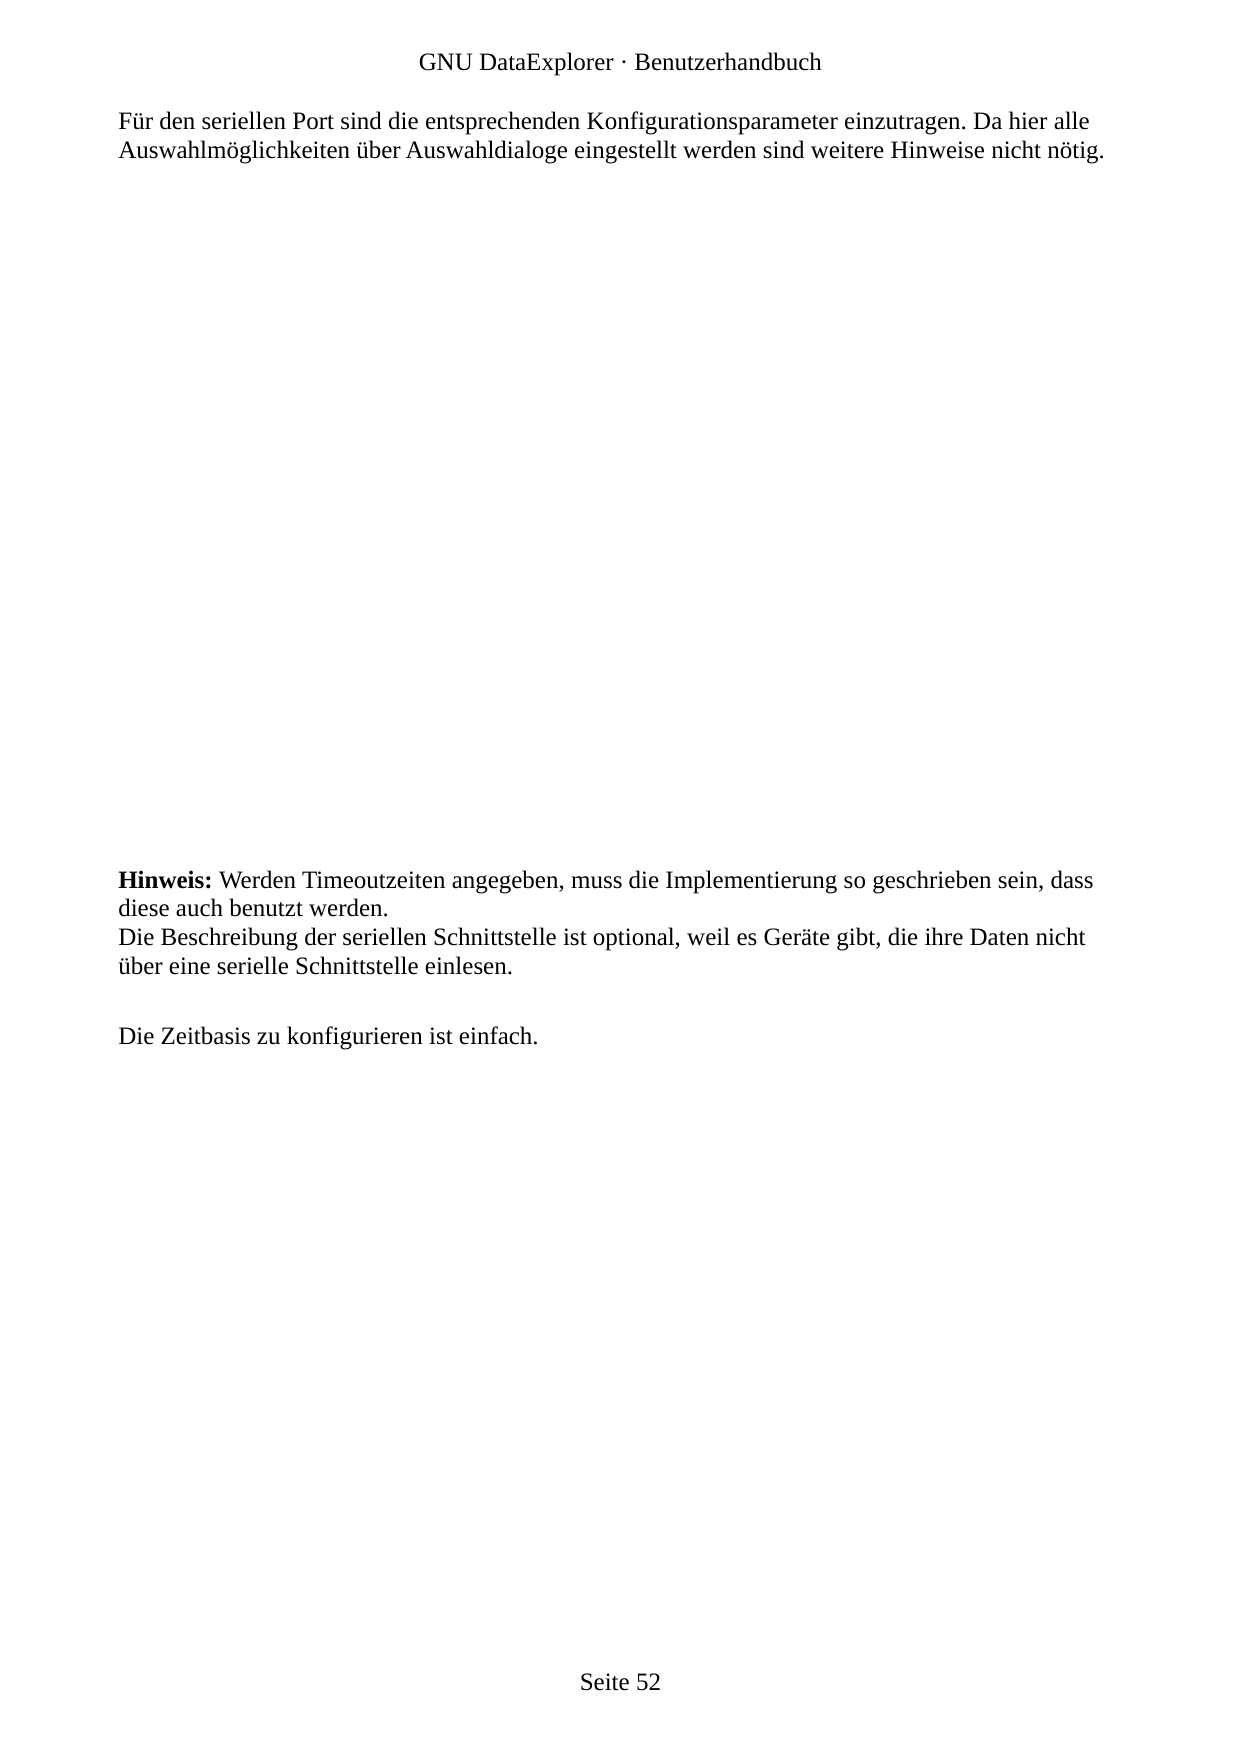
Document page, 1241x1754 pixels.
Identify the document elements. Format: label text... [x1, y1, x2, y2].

text Für den seriellen Port sind die entsprechenden Konfigurationsparameter einzutragen. Da hier alle Auswahlmöglichkeiten über Auswahldialoge eingestellt werden sind weitere Hinweise nicht nötig. [118, 106, 1122, 164]
text Hinweis: Werden Timeoutzeiten angegeben, muss die Implementierung so geschrieben sein, dass diese auch benutzt werden. Die Beschreibung der seriellen Schnittstelle ist optional, weil es Geräte gibt, die ihre Daten nicht über eine serielle Schnittstelle einlesen. [118, 865, 1122, 980]
text Die Zeitbasis zu konfigurieren ist einfach. [118, 992, 1122, 1050]
